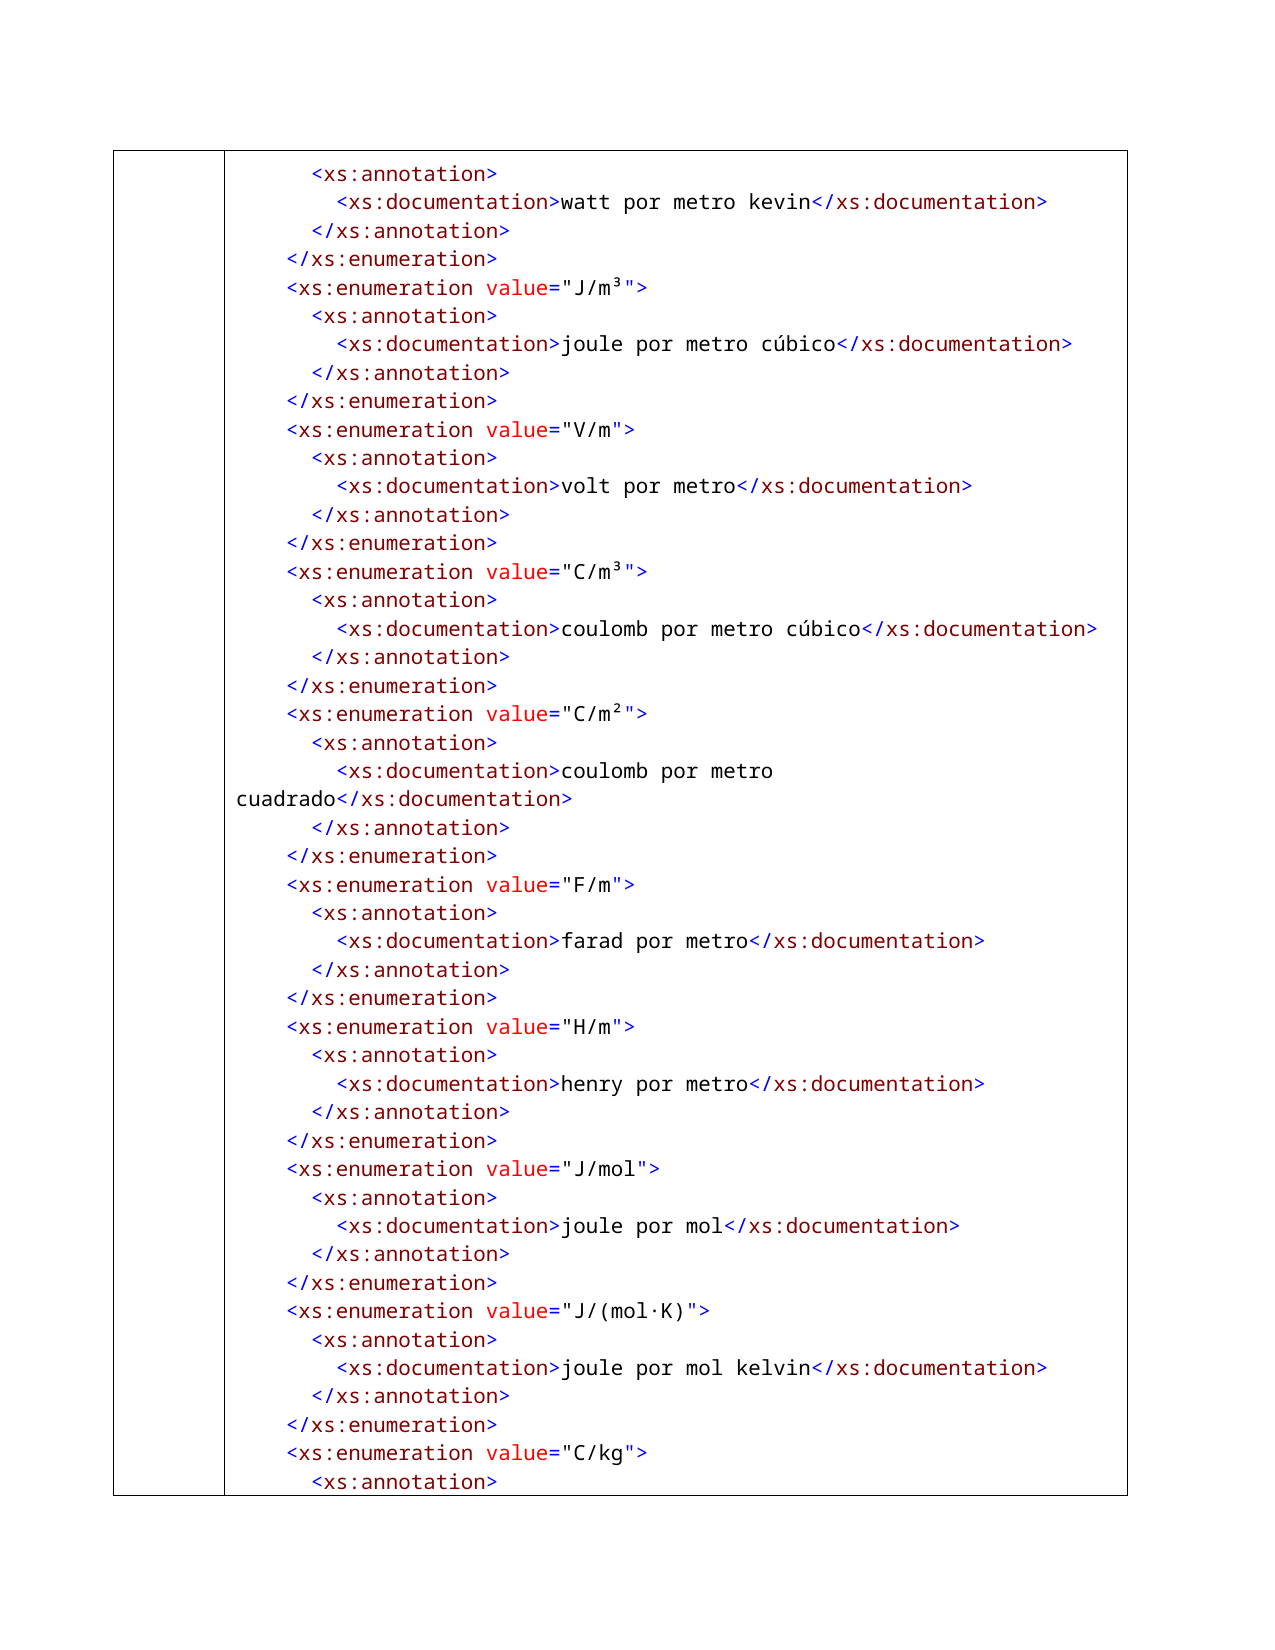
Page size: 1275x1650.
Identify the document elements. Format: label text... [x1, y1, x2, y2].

table_cell <xs:annotation> <xs:documentation>watt por metro kevin</xs:documentation> </xs:annotation> </xs:enumeration> <xs:enumeration value="J/m³"> <xs:annotation> <xs:documentation>joule por metro cúbico</xs:documentation> </xs:annotation> </xs:enumeration> <xs:enumeration value="V/m"> <xs:annotation> <xs:documentation>volt por metro</xs:documentation> </xs:annotation> </xs:enumeration> <xs:enumeration value="C/m³"> <xs:annotation> <xs:documentation>coulomb por metro cúbico</xs:documentation> </xs:annotation> </xs:enumeration> <xs:enumeration value="C/m²"> <xs:annotation> <xs:documentation>coulomb por metro cuadrado</xs:documentation> </xs:annotation> </xs:enumeration> <xs:enumeration value="F/m"> <xs:annotation> <xs:documentation>farad por metro</xs:documentation> </xs:annotation> </xs:enumeration> <xs:enumeration value="H/m"> <xs:annotation> <xs:documentation>henry por metro</xs:documentation> </xs:annotation> </xs:enumeration> <xs:enumeration value="J/mol"> <xs:annotation> <xs:documentation>joule por mol</xs:documentation> </xs:annotation> </xs:enumeration> <xs:enumeration value="J/(mol·K)"> <xs:annotation> <xs:documentation>joule por mol kelvin</xs:documentation> </xs:annotation> </xs:enumeration> <xs:enumeration value="C/kg"> <xs:annotation> [225, 151, 1127, 1495]
table_cell [114, 151, 224, 1495]
